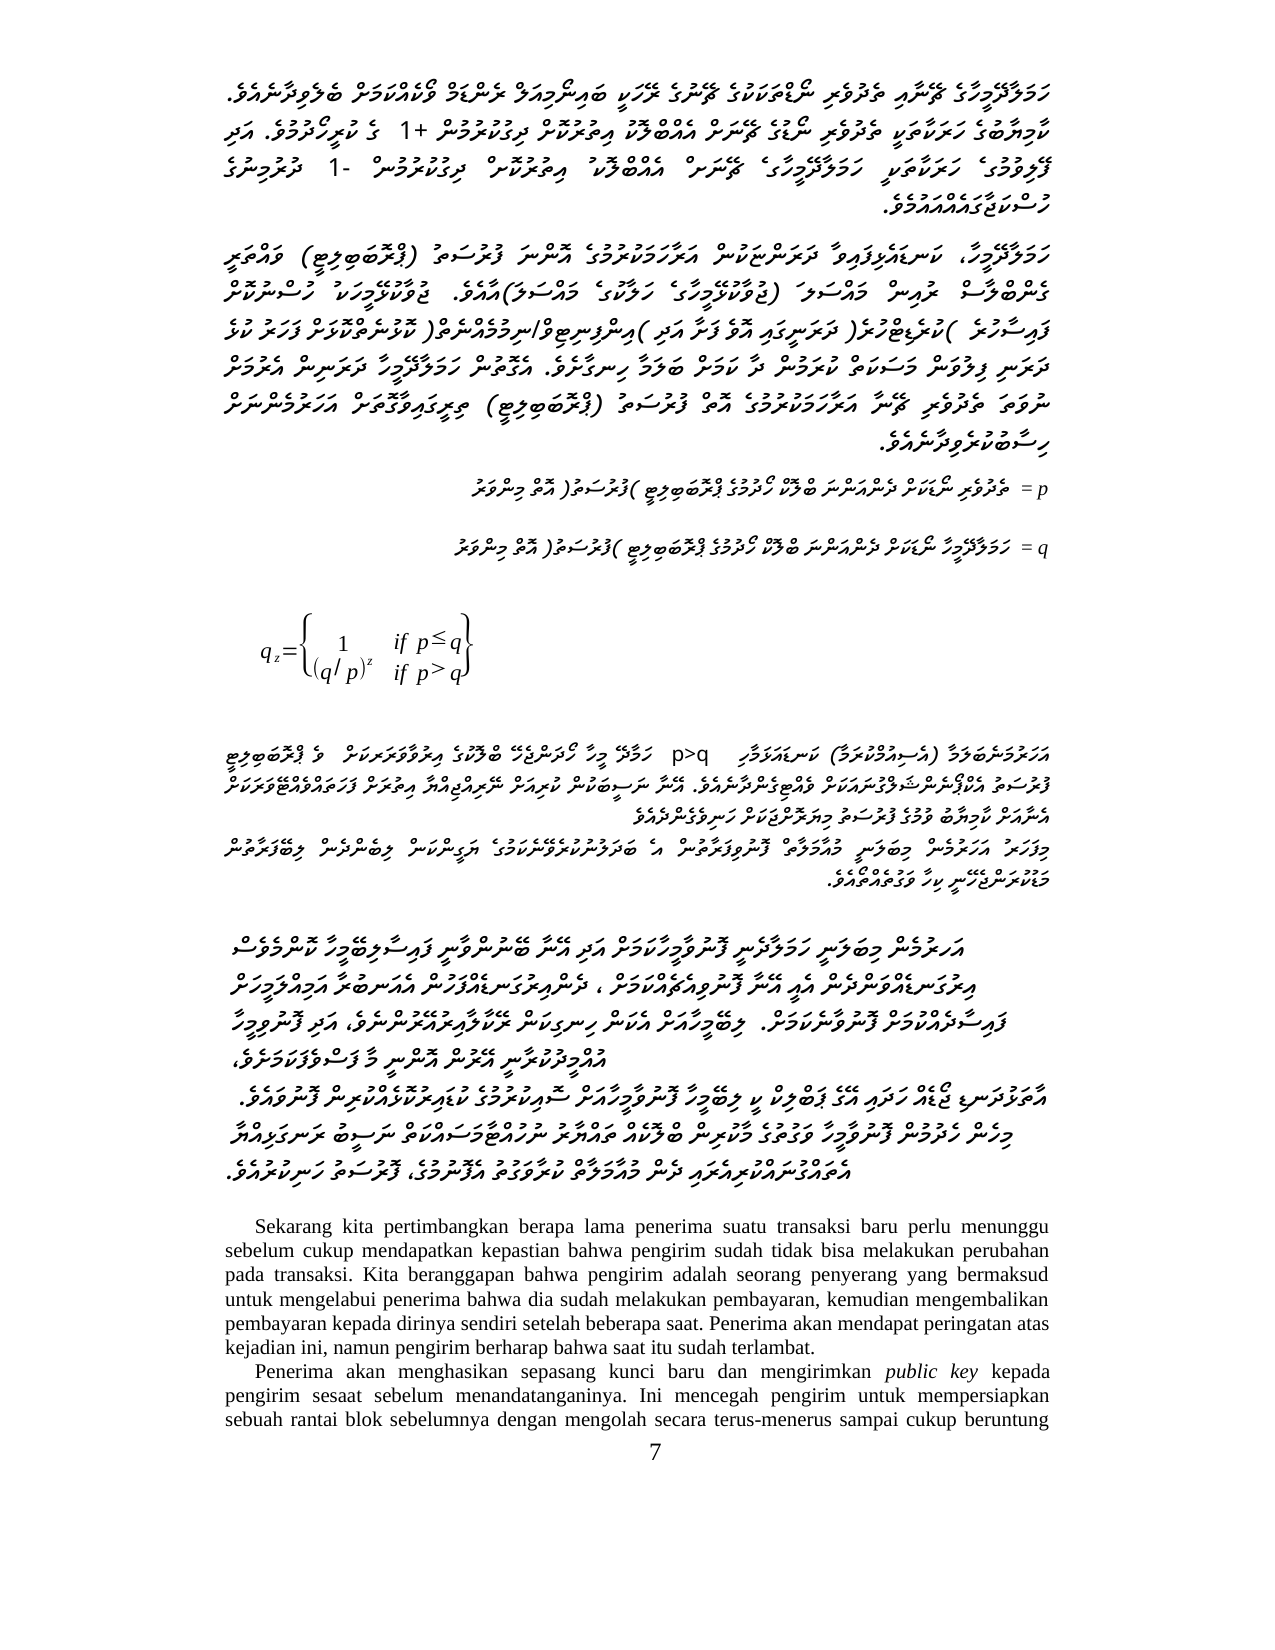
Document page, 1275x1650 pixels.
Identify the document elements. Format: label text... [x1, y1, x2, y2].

text Sekarang kita pertimbangkan berapa lama penerima suatu transaksi baru perlu menunggu sebelum cukup mendapatkan kepastian bahwa pengirim sudah tidak bisa melakukan perubahan pada transaksi. Kita beranggapan bahwa pengirim adalah seorang penyerang yang bermaksud untuk mengelabui penerima bahwa dia sudah melakukan pembayaran, kemudian mengembalikan pembayaran kepada dirinya sendiri setelah beberapa saat. Penerima akan mendapat peringatan atas kejadian ini, namun pengirim berharap bahwa saat itu sudah terlambat. [225, 1214, 1050, 1359]
text ތެދުވެރި ނޯޑަކަށް ދެންއަންނަ ބްލޮކް ހޯދުމުގެ ޕްރޮބަބިލިޓީ )ފުރުސަތު( އޮތް މިންވަރު = p [225, 473, 1050, 504]
text ހަމަލާދޭމީހާ ނޯޑަކަށް ދެންއަންނަ ބްލޮކް ހޯދުމުގެ ޕްރޮބަބިލިޓީ )ފުރުސަތު( އޮތް މިންވަރު = q [225, 532, 1050, 564]
text މިފަހަރު އަހަރުމެން މިބަލަނީ މުއާމަލާތް ފޮނުވިފަރާތުން އެ ބަދަލުނުކުރެވޭނެކަމުގެ ޔަގީންކަން ލިބެންދެން ލިބޭފަރާތުން މަޑުކުރަންޖެހޭނީ ކިހާ ވަގުތެއްތޯއެވެ. [225, 833, 1050, 895]
text އަހަރުމަނެބަލަމާ (އެސިއުމްކުރަމާ) ކަނޑައަޅަމާހި p>q ހަމާދޭ މީހާ ހޯދަންޖެހޭ ބްލޮކުގެ އިރުވާވަރަރކަށް ވެ ޕްރޮބަބިލިޓީ ފުރުސަތު އެކްޕޯނެންޝަލްގުނައަކަށް ވެއްޓިގެންދާނެއެވެ. އޭނާ ނަސީބަކުން ކުރިއަށް ނޭރިއްޖިއްޔާ އިތުރަށް ފަހަތައްވެއްޓޭވަރަކަށް އެނާއަށް ކާމިޔާބު ވުމުގެ ފުރުސަތު މިޔަރޮށްޖަކަށް ހަނިވެގެންދެއެވެ [225, 739, 1050, 833]
text އާތަޅުދަނޑި ޖޯޑެއް ހަދައި އޭގެ ޕަބްލިކް ކީ ލިބޭމީހާ ފޮނުވާމީހާއަށް ސޮއިކުރުމުގެ ކުޑައިރުކޮޅެއްކުރިން ފޮނުވައެވެ. މިހެން ހެދުމުން ފޮނުވާމީހާ ވަގުތުގެ މާކުރިން ބްލޮކެއް ތައްޔާރު ނުހުއްޓާމަސައްކަތް ނަސީބު ރަނގަޅިއްޔާ އެތައްގުނައްކުރިއެރައި ދެން މުއާމަލާތް ކުރާވަގުތު އެފޮނުމުގެ، ފޮރުސަތު ހަނިކުރުއެވެ. [225, 1078, 1050, 1190]
text Penerima akan menghasikan sepasang kunci baru dan mengirimkan public key kepada pengirim sesaat sebelum menandatanganinya. Ini mencegah pengirim untuk mempersiapkan sebuah rantai blok sebelumnya dengan mengolah secara terus-menerus sampai cukup beruntung [225, 1359, 1050, 1431]
text ހަމަލާދޭމީހާ، ކަނޑައެޅިފައިވާ ދަރަންޏަކުން އަރާހަމަކުރުމުގެ އޮންނަ ފުރުސަތު (ޕްރޮބަބިލިޓީ) ވައްތަރީ ގެންބްލާސް ރުއިން މައްސަލަ (ޖުވާކުޅޭމީހާގެ ހަލާކުގެ މައްސަލަ)އާއެވެ. ޖުވާކުޅޭމީހަކު ހުސްނުކޮށް ފައިސާހުރެ )ކުރެޑިޓްހުރެ( ދަރަނީގައި އޮވެ ފަށާ އަދި )އިންފިނިޓިވް/ނިމުމެއްނެތް( ކޮޅުނެތްކޮޅަށް ފަހަރު ކުޅެ ދަރަނި ފިލުވަން މަސަކަތް ކުރަމުން ދާ ކަމަށް ބަލަމާ ހިނގާށެވެ. އެގޮތުން ހަމަލާދޭމީހާ ދަރަނިން އެރުމަށް ނުވަތަ ތެދުވެރި ޗޭނާ އަރާހަމަކުރުމުގެ އޮތް ފުރުސަތު (ޕްރޮބަބިލިޓީ) ތިރީގައިވާގޮތަށް އަހަރުމެންނަށް ހިސާބުކުރެވިދާނެއެވެ. [225, 237, 1050, 460]
text ހަމަލާދޭމީހާގެ ޗޭނާއި ތެދުވެރި ނޯޑްތަކަކުގެ ޗޭނުގެ ރޭހަކީ ބައިނޯމިއަލް ރެންޑަމް ވޯކެއްކަމަށް ބެލެވިދާނެއެވެ. ކާމިޔާބުގެ ހަރަކާތަކީ ތެދުވެރި ނޯޑުގެ ޗޭނަށް އެއްބްލޮކު އިތުރުކޮށް ދިގުކުރުމުން +1 ގެ ކުރީހޯދުމުވެ. އަދި ފޭލިވުމުގެ ހަރަކާތަކީ ހަމަލާދޭމީހާގެ ޗޭނަށް އެއްބްލޮކު އިތުރުކޮށް ދިގުކުރުމުން -1 ދުރުމިނުގެ ހުސްކަޖާގައެއްއައުމެވެ. [225, 75, 1050, 224]
text އަހރުމެން މިބަލަނީ ހަމަލާދެނީ ފޮނުވާމީހާކަމަށް އަދި އޭނާ ބޭނުންވާނީ ފައިސާލިބޭމީހާ ކޮންމެވެސް އިރުގަނޑެއްވަންދެން އެއީ އޭނާ ފޮނުވިއެޗެއްކަމަށް ، ދެންއިރުގަނޑެއްފަހުން އެއަނބުރާ އަމިއްލަމީހަށް ފައިސާދެއްކުމަށް ފޮނުވާނެކަމަށް. ލިބޭމީހާއަށް އެކަން ހިނގިކަން ރޭކާލާއިރުއޭރުންނެވެ، އަދި ފޮނުވިމީހާ އުއްމީދުކުރާނީ އޭރުން އޮންނީ މާ ފަސްވެފަކަމަށެވެ، [225, 929, 1050, 1078]
